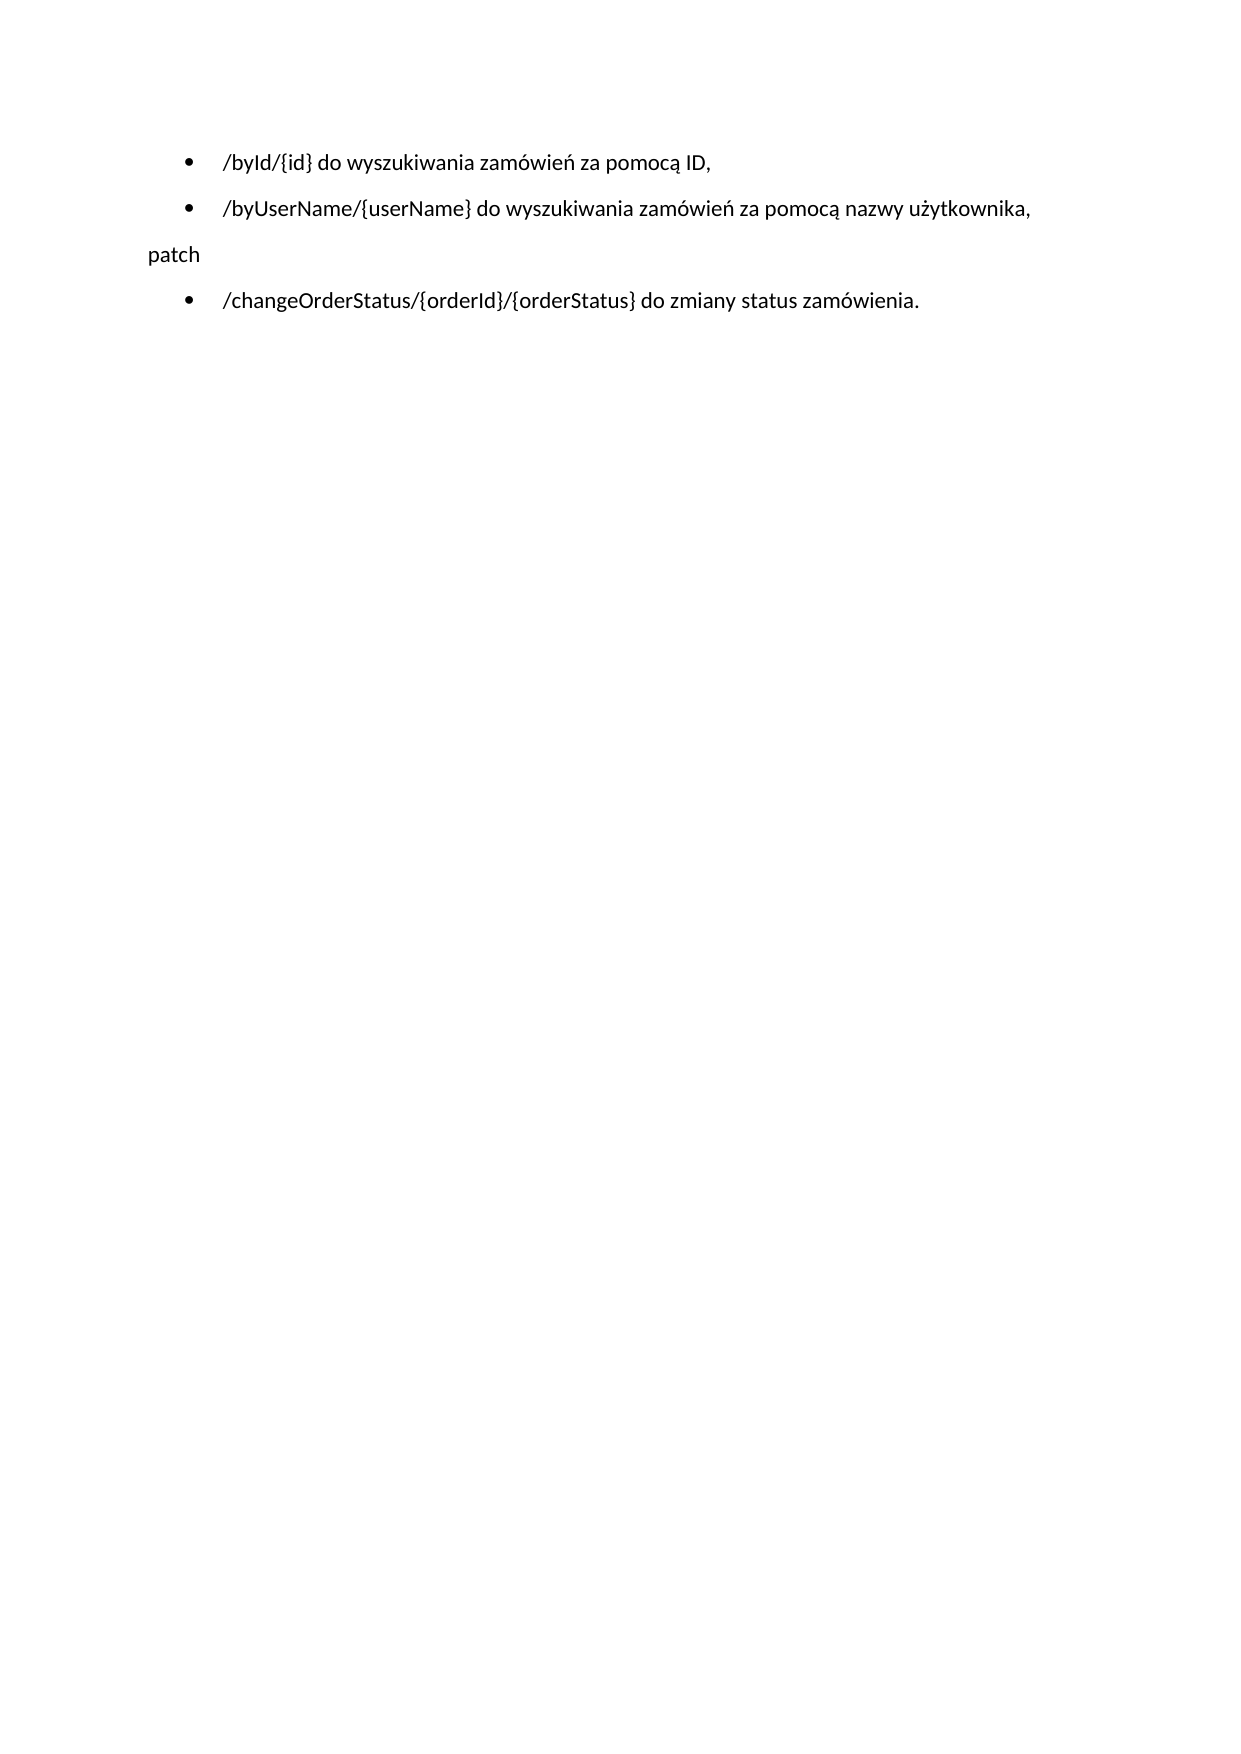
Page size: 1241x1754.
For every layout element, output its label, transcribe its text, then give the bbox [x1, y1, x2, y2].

list /byUserName/{userName} do wyszukiwania zamówień za pomocą nazwy użytkownika, [185, 194, 1093, 222]
text patch [148, 240, 1093, 268]
list /changeOrderStatus/{orderId}/{orderStatus} do zmiany status zamówienia. [185, 287, 1093, 315]
list /byId/{id} do wyszukiwania zamówień za pomocą ID, [185, 148, 1093, 176]
